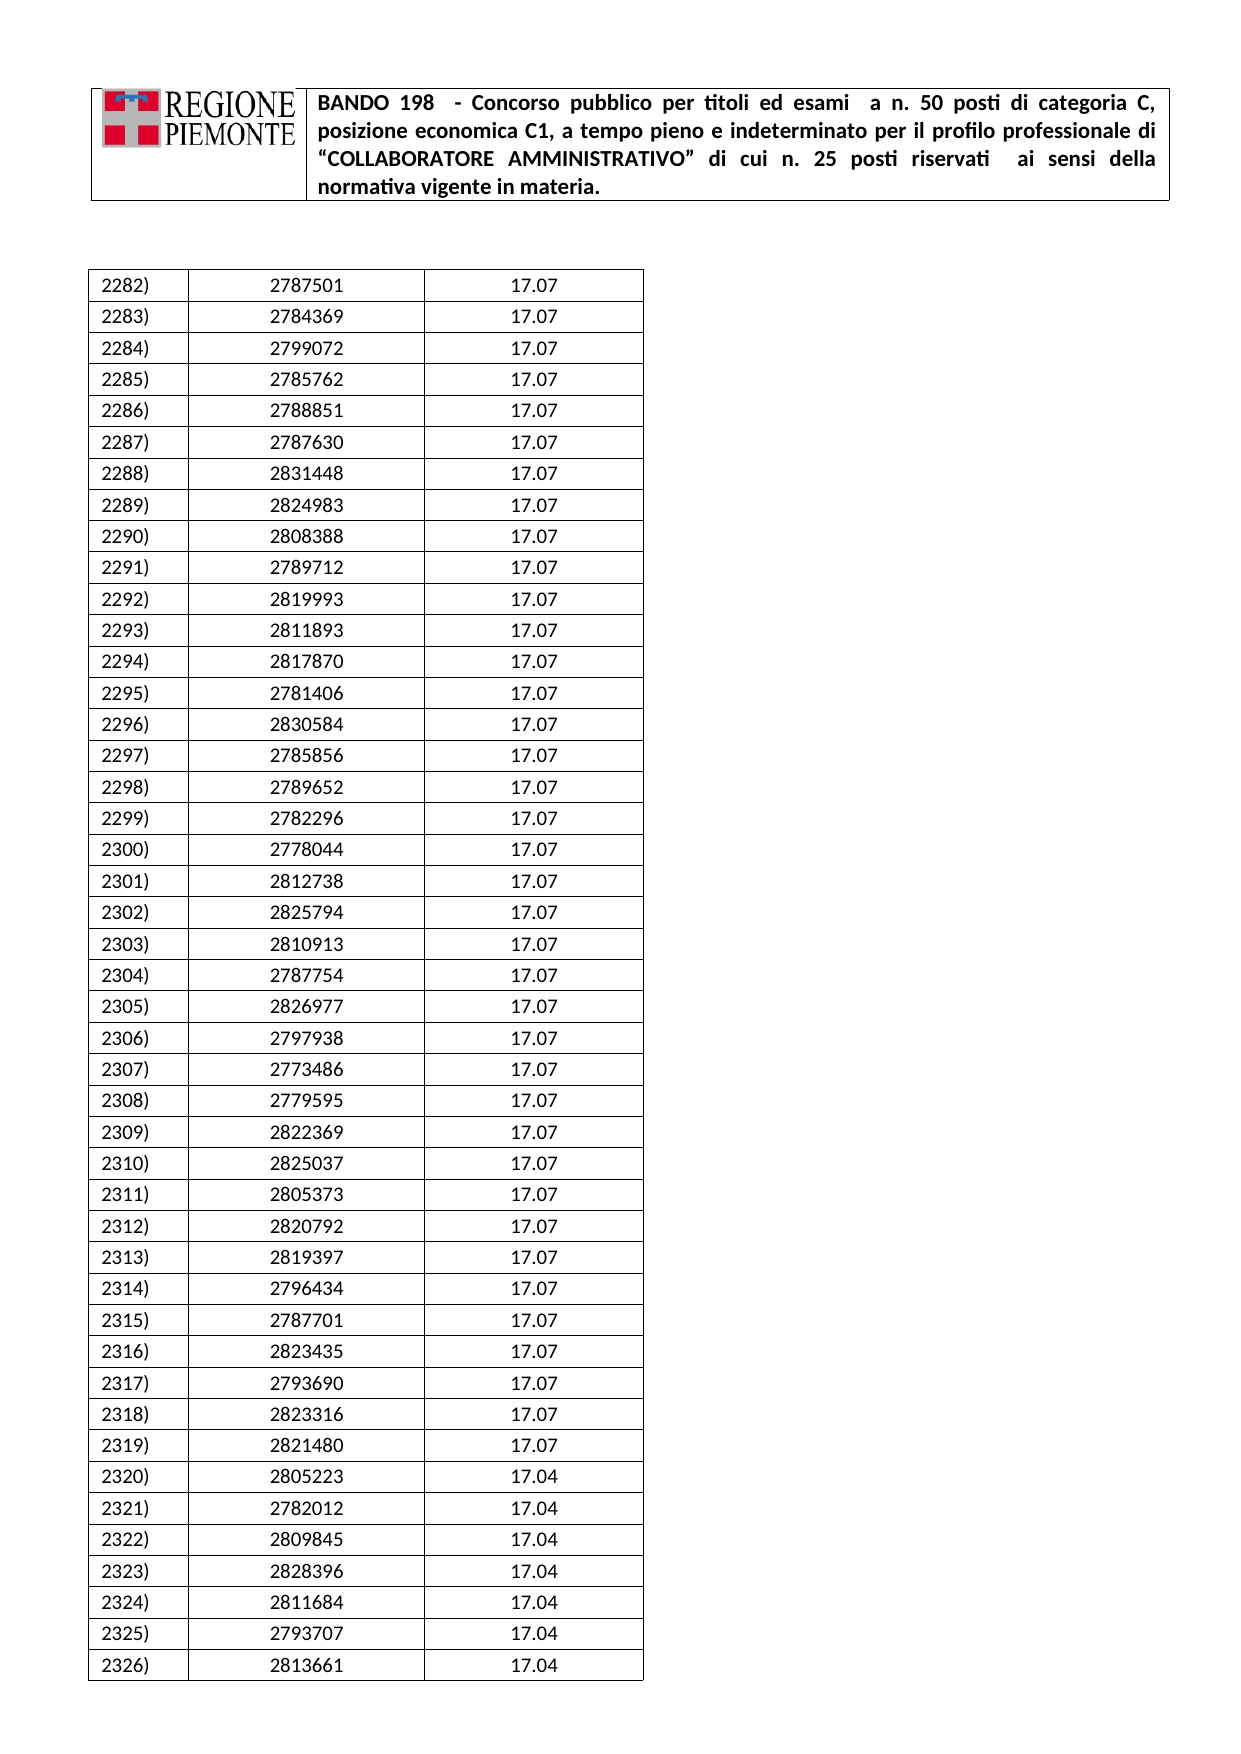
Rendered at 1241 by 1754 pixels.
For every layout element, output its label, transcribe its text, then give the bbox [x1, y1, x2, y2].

table_cell 2782296 [189, 803, 424, 834]
table_cell 2811684 [189, 1587, 424, 1617]
table_cell [89, 1587, 188, 1617]
table_cell 17,07 [425, 1086, 643, 1116]
table_cell [89, 1086, 188, 1116]
table_cell 17,04 [425, 1619, 643, 1649]
table_cell 17,07 [425, 396, 643, 426]
table_cell 17,07 [425, 427, 643, 457]
table_cell [89, 1180, 188, 1210]
table_cell [89, 396, 188, 426]
table_cell 17,04 [425, 1587, 643, 1617]
table_cell [89, 1305, 188, 1335]
table_cell 17,07 [425, 1211, 643, 1241]
table_cell [89, 1336, 188, 1367]
table_cell [89, 552, 188, 583]
table_cell 2828396 [189, 1556, 424, 1586]
table_cell 2796434 [189, 1274, 424, 1304]
table_cell 2787754 [189, 960, 424, 990]
table_cell 17,07 [425, 929, 643, 959]
table_cell 17,07 [425, 1023, 643, 1053]
table_cell 2805373 [189, 1180, 424, 1210]
table_cell 17,07 [425, 960, 643, 990]
table_cell 17,07 [425, 1430, 643, 1461]
table_cell [89, 1399, 188, 1429]
table_cell 17,07 [425, 772, 643, 802]
table_cell 17,07 [425, 897, 643, 928]
table_cell 17,07 [425, 1180, 643, 1210]
table_cell 2826977 [189, 991, 424, 1022]
table_cell 17,07 [425, 991, 643, 1022]
table_cell 2819397 [189, 1242, 424, 1273]
table_cell [89, 960, 188, 990]
table_cell 17,04 [425, 1650, 643, 1680]
table_cell [89, 741, 188, 771]
table_cell 17,07 [425, 521, 643, 551]
table_cell 2820792 [189, 1211, 424, 1241]
table_cell [89, 1054, 188, 1084]
table_cell 17,07 [425, 1274, 643, 1304]
table_cell 17,07 [425, 1148, 643, 1178]
table_cell [89, 1148, 188, 1178]
table_cell 17,07 [425, 302, 643, 332]
table_cell 2812738 [189, 866, 424, 896]
table_cell 2789712 [189, 552, 424, 583]
table_cell [89, 1650, 188, 1680]
table_cell 2823316 [189, 1399, 424, 1429]
table_cell [89, 427, 188, 457]
table_cell 2819993 [189, 584, 424, 614]
table_cell 17,07 [425, 1336, 643, 1367]
table_cell [89, 772, 188, 802]
table_cell 17,07 [425, 741, 643, 771]
table_cell [89, 364, 188, 395]
table_cell 2811893 [189, 615, 424, 646]
table_cell 2805223 [189, 1462, 424, 1492]
table_cell 2784369 [189, 302, 424, 332]
table_cell [89, 835, 188, 865]
table_cell 17,04 [425, 1556, 643, 1586]
table_cell 2773486 [189, 1054, 424, 1084]
table_cell 2813661 [189, 1650, 424, 1680]
table_cell 2825037 [189, 1148, 424, 1178]
table_cell [89, 1368, 188, 1398]
table_cell [89, 1430, 188, 1461]
table_cell [89, 1462, 188, 1492]
table_cell 2793707 [189, 1619, 424, 1649]
table_cell [89, 459, 188, 489]
table_cell 17,07 [425, 615, 643, 646]
table_cell 2822369 [189, 1117, 424, 1147]
table_cell 2782012 [189, 1493, 424, 1523]
table_cell 2787630 [189, 427, 424, 457]
table_cell 2809845 [189, 1525, 424, 1555]
table_cell [89, 302, 188, 332]
table_cell 17,07 [425, 1305, 643, 1335]
table_cell [89, 929, 188, 959]
table_cell 17,07 [425, 364, 643, 395]
table_cell [89, 333, 188, 363]
table_cell 17,07 [425, 459, 643, 489]
table_cell [89, 803, 188, 834]
table_cell 2830584 [189, 709, 424, 739]
table_cell [89, 1211, 188, 1241]
table_cell 2817870 [189, 647, 424, 677]
table_cell [89, 1242, 188, 1273]
table_cell [89, 991, 188, 1022]
table_cell 2810913 [189, 929, 424, 959]
table_cell [89, 490, 188, 520]
table_cell [89, 1556, 188, 1586]
table_cell [89, 1493, 188, 1523]
table_cell 2785856 [189, 741, 424, 771]
table_cell 17,07 [425, 678, 643, 708]
table_cell 17,07 [425, 803, 643, 834]
table_cell 17,07 [425, 333, 643, 363]
table_cell 17,07 [425, 1399, 643, 1429]
table_cell [89, 897, 188, 928]
table_cell 17,07 [425, 270, 643, 301]
table_cell [89, 678, 188, 708]
table_cell 17,07 [425, 709, 643, 739]
table_cell 2781406 [189, 678, 424, 708]
table_cell [89, 615, 188, 646]
table_cell [89, 709, 188, 739]
table_cell [89, 1619, 188, 1649]
table_cell [89, 866, 188, 896]
table_cell 17,07 [425, 552, 643, 583]
table_cell 17,04 [425, 1493, 643, 1523]
table_cell 17,07 [425, 647, 643, 677]
table_cell 17,07 [425, 1054, 643, 1084]
table_cell 2793690 [189, 1368, 424, 1398]
table_cell [89, 1117, 188, 1147]
table_cell 17,07 [425, 490, 643, 520]
table_cell [89, 584, 188, 614]
table_cell 17,07 [425, 1117, 643, 1147]
table_cell 2824983 [189, 490, 424, 520]
table_cell 2788851 [189, 396, 424, 426]
table_cell [89, 1274, 188, 1304]
table_cell 17,04 [425, 1525, 643, 1555]
table_cell 2825794 [189, 897, 424, 928]
table_cell 17,07 [425, 584, 643, 614]
table_cell 17,07 [425, 1242, 643, 1273]
table_cell 2799072 [189, 333, 424, 363]
table_cell 2821480 [189, 1430, 424, 1461]
picture [101, 87, 296, 148]
table_cell 2779595 [189, 1086, 424, 1116]
table_cell 2823435 [189, 1336, 424, 1367]
table_cell 2787701 [189, 1305, 424, 1335]
table_cell 17,07 [425, 835, 643, 865]
table_cell 17,04 [425, 1462, 643, 1492]
table_cell [89, 1023, 188, 1053]
table_cell 17,07 [425, 866, 643, 896]
table_cell 2789652 [189, 772, 424, 802]
table_cell 2831448 [189, 459, 424, 489]
table_cell 17,07 [425, 1368, 643, 1398]
table_cell [89, 270, 188, 301]
table_cell 2778044 [189, 835, 424, 865]
table_cell [89, 521, 188, 551]
table_cell 2787501 [189, 270, 424, 301]
table_cell 2785762 [189, 364, 424, 395]
table_cell 2808388 [189, 521, 424, 551]
table_cell 2797938 [189, 1023, 424, 1053]
table_cell [89, 1525, 188, 1555]
table_cell [89, 647, 188, 677]
